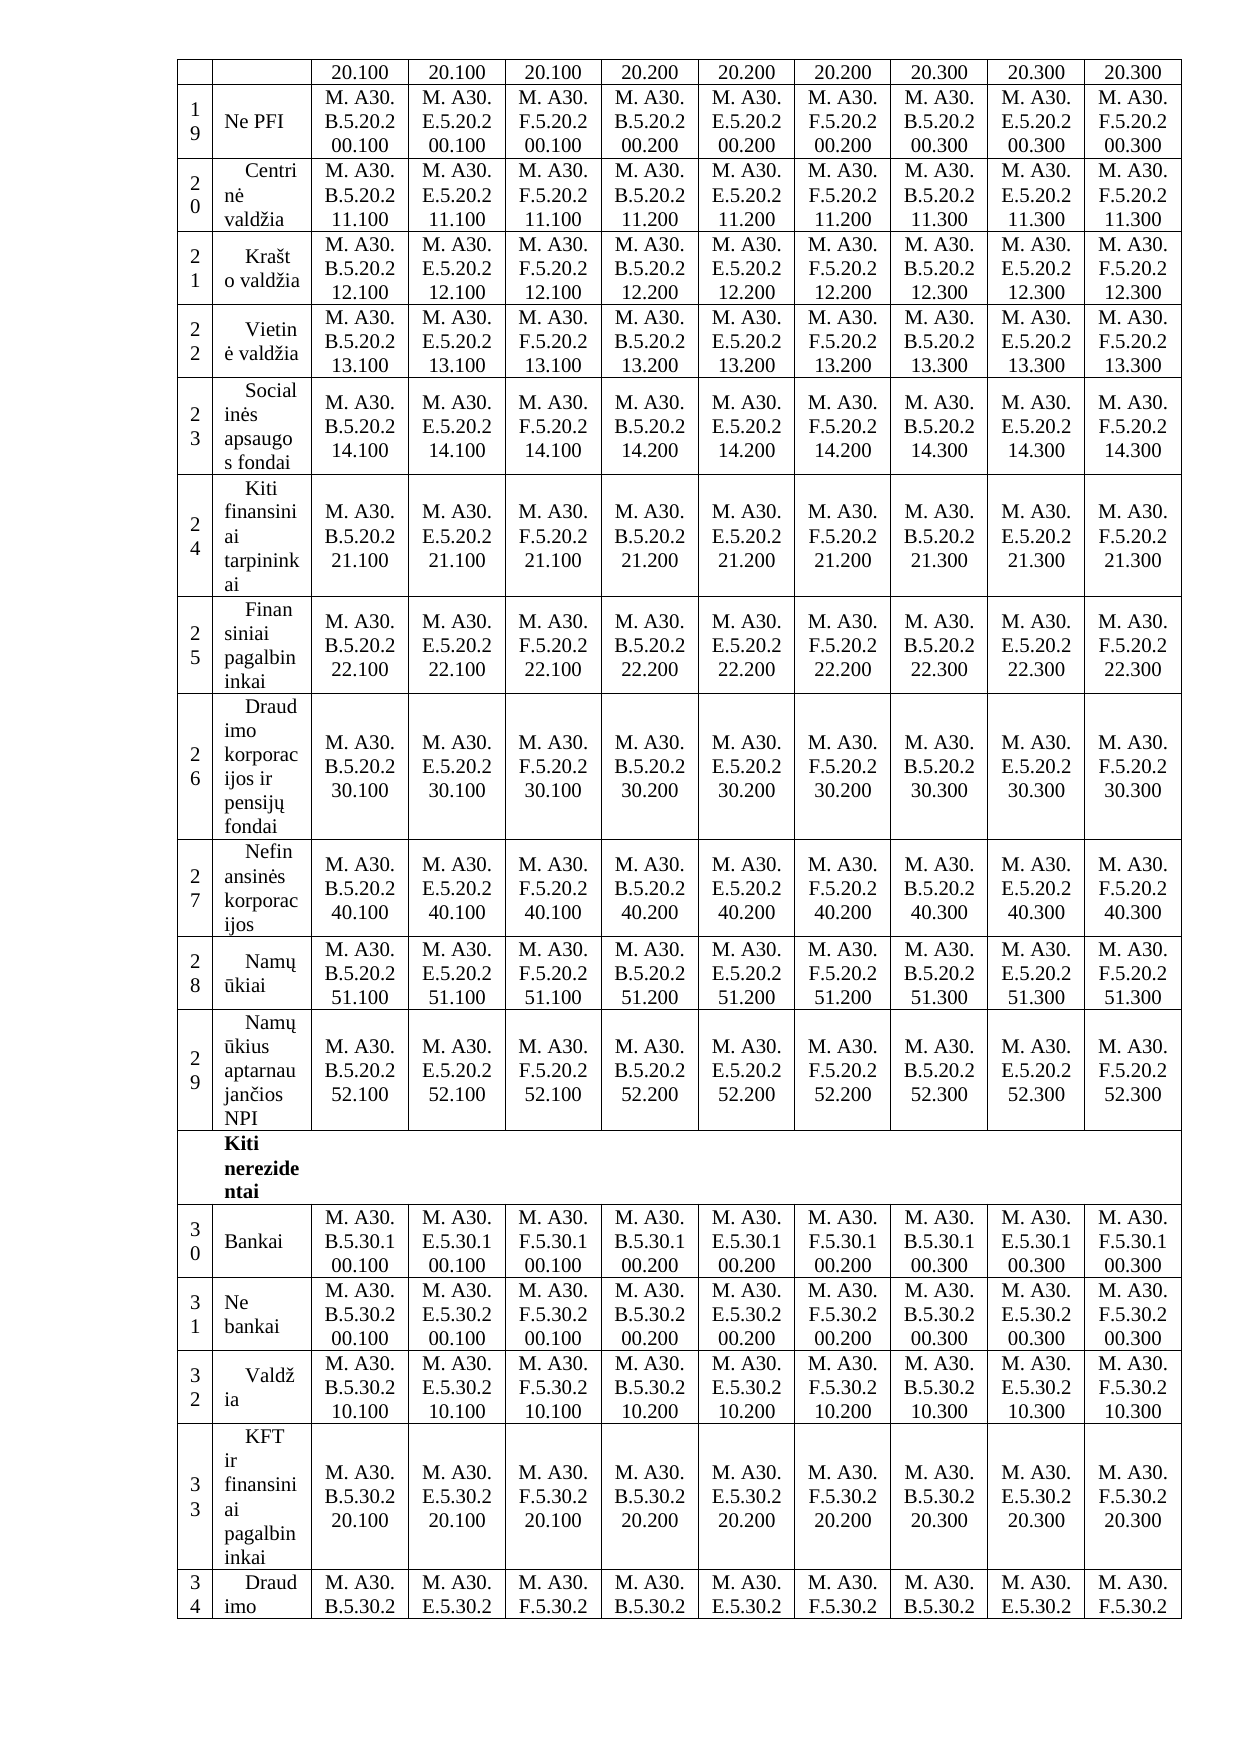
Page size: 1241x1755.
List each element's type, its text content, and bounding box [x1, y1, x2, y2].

table_cell M. A30. F.5.20.200.100 [506, 85, 601, 157]
table_cell M. A30. E.5.20.230.200 [699, 694, 794, 838]
table_cell 20 [178, 159, 212, 231]
table_cell M. A30. E.5.20.240.300 [988, 840, 1084, 936]
table_cell 24 [178, 475, 212, 596]
table_cell M. A30. F.5.20.200.300 [1085, 85, 1181, 157]
table_cell [178, 60, 212, 84]
table_cell M. A30. E.5.20.200.200 [699, 85, 794, 157]
table_cell M. A30. E.5.20.222.100 [409, 597, 505, 693]
table_cell M. A30. B.5.20.230.100 [312, 694, 408, 838]
table_cell M. A30. E.5.30.2 [699, 1570, 794, 1618]
table_cell M. A30. F.5.30.210.100 [506, 1351, 601, 1423]
table_cell M. A30. E.5.30.100.300 [988, 1205, 1084, 1277]
table_cell M. A30. B.5.30.220.200 [602, 1424, 698, 1569]
table_cell M. A30. E.5.30.200.100 [409, 1278, 505, 1350]
table_cell M. A30. E.5.30.200.300 [988, 1278, 1084, 1350]
table_cell Centrinė valdžia [213, 159, 311, 231]
table_cell 20.200 [699, 60, 794, 84]
table_cell 19 [178, 85, 212, 157]
table_cell M. A30. F.5.20.251.100 [506, 937, 601, 1009]
table_cell M. A30. E.5.20.251.100 [409, 937, 505, 1009]
table_cell 27 [178, 840, 212, 936]
table_cell M. A30. B.5.30.100.100 [312, 1205, 408, 1277]
table_cell [988, 1131, 1084, 1203]
table_cell M. A30. F.5.20.230.100 [506, 694, 601, 838]
table_cell M. A30. B.5.20.200.300 [891, 85, 987, 157]
table_cell M. A30. B.5.20.252.100 [312, 1010, 408, 1130]
table_cell Draudimo [213, 1570, 311, 1618]
table_cell M. A30. E.5.20.212.300 [988, 232, 1084, 304]
table_cell M. A30. E.5.30.100.200 [699, 1205, 794, 1277]
table_cell M. A30. B.5.30.2 [602, 1570, 698, 1618]
table_cell M. A30. E.5.20.230.300 [988, 694, 1084, 838]
table_cell 20.300 [1085, 60, 1181, 84]
table_cell M. A30. B.5.20.240.200 [602, 840, 698, 936]
table_cell M. A30. F.5.20.200.200 [795, 85, 890, 157]
table_cell Valdžia [213, 1351, 311, 1423]
table_cell 31 [178, 1278, 212, 1350]
table_cell M. A30. B.5.20.214.200 [602, 378, 698, 474]
table_cell M. A30. F.5.20.240.100 [506, 840, 601, 936]
table_cell M. A30. F.5.20.221.100 [506, 475, 601, 596]
table_cell M. A30. B.5.20.251.200 [602, 937, 698, 1009]
table_cell M. A30. F.5.30.220.300 [1085, 1424, 1181, 1569]
table_cell M. A30. E.5.20.252.200 [699, 1010, 794, 1130]
table_cell M. A30. B.5.30.210.100 [312, 1351, 408, 1423]
table_cell Namų ūkiai [213, 937, 311, 1009]
table_cell M. A30. E.5.20.214.300 [988, 378, 1084, 474]
table_cell M. A30. E.5.20.251.200 [699, 937, 794, 1009]
table_cell M. A30. F.5.20.240.300 [1085, 840, 1181, 936]
table_cell M. A30. B.5.20.212.100 [312, 232, 408, 304]
table_cell Socialinės apsaugos fondai [213, 378, 311, 474]
table_cell [213, 60, 311, 84]
table_cell 20.200 [602, 60, 698, 84]
table_cell M. A30. F.5.30.2 [795, 1570, 890, 1618]
table_cell Vietinė valdžia [213, 305, 311, 377]
table_cell M. A30. F.5.20.221.300 [1085, 475, 1181, 596]
table_cell Kiti finansiniai tarpininkai [213, 475, 311, 596]
table_cell M. A30. B.5.20.211.200 [602, 159, 698, 231]
table_cell Nefinansinės korporacijos [213, 840, 311, 936]
table_cell [409, 1131, 505, 1203]
table_cell M. A30. B.5.30.200.100 [312, 1278, 408, 1350]
table_cell M. A30. B.5.20.200.200 [602, 85, 698, 157]
table_cell [1085, 1131, 1181, 1203]
table_cell 26 [178, 694, 212, 838]
table_cell M. A30. B.5.20.211.100 [312, 159, 408, 231]
table_cell M. A30. E.5.20.214.200 [699, 378, 794, 474]
table_cell Namų ūkius aptarnaujančios NPI [213, 1010, 311, 1130]
table_cell M. A30. B.5.30.100.300 [891, 1205, 987, 1277]
table_cell M. A30. B.5.20.251.300 [891, 937, 987, 1009]
table_cell 28 [178, 937, 212, 1009]
table_cell M. A30. B.5.30.200.300 [891, 1278, 987, 1350]
table_cell M. A30. F.5.30.210.300 [1085, 1351, 1181, 1423]
table_cell M. A30. F.5.30.200.300 [1085, 1278, 1181, 1350]
table_cell M. A30. F.5.20.230.300 [1085, 694, 1181, 838]
table_cell M. A30. F.5.20.252.100 [506, 1010, 601, 1130]
table_cell M. A30. B.5.30.2 [891, 1570, 987, 1618]
table_cell M. A30. F.5.20.211.200 [795, 159, 890, 231]
table_cell M. A30. E.5.20.221.300 [988, 475, 1084, 596]
table_cell M. A30. E.5.20.240.200 [699, 840, 794, 936]
table_cell Draudimo korporacijos ir pensijų fondai [213, 694, 311, 838]
table_cell M. A30. E.5.30.210.200 [699, 1351, 794, 1423]
table_cell 20.300 [988, 60, 1084, 84]
table_cell M. A30. E.5.30.100.100 [409, 1205, 505, 1277]
table_cell M. A30. E.5.20.213.300 [988, 305, 1084, 377]
table_cell M. A30. B.5.20.212.300 [891, 232, 987, 304]
table_cell M. A30. F.5.30.100.300 [1085, 1205, 1181, 1277]
table_cell M. A30. E.5.30.220.100 [409, 1424, 505, 1569]
table_cell M. A30. F.5.20.214.100 [506, 378, 601, 474]
table_cell M. A30. F.5.30.220.100 [506, 1424, 601, 1569]
table_cell M. A30. B.5.20.221.300 [891, 475, 987, 596]
table_cell M. A30. F.5.20.240.200 [795, 840, 890, 936]
table_cell M. A30. B.5.20.214.100 [312, 378, 408, 474]
table_cell M. A30. F.5.30.2 [1085, 1570, 1181, 1618]
table_cell M. A30. B.5.20.240.300 [891, 840, 987, 936]
table_cell M. A30. B.5.20.222.100 [312, 597, 408, 693]
table_cell M. A30. B.5.30.220.100 [312, 1424, 408, 1569]
table_cell M. A30. E.5.20.221.200 [699, 475, 794, 596]
table_cell [505, 1131, 601, 1203]
table_cell M. A30. F.5.20.222.200 [795, 597, 890, 693]
table_cell M. A30. E.5.30.2 [409, 1570, 505, 1618]
table_cell 34 [178, 1570, 212, 1618]
table_cell M. A30. F.5.20.222.300 [1085, 597, 1181, 693]
table_cell Ne PFI [213, 85, 311, 157]
table_cell Finansiniai pagalbininkai [213, 597, 311, 693]
table_cell [601, 1131, 698, 1203]
table_cell M. A30. F.5.30.220.200 [795, 1424, 890, 1569]
table_cell M. A30. F.5.20.230.200 [795, 694, 890, 838]
table_cell M. A30. B.5.30.100.200 [602, 1205, 698, 1277]
table_cell M. A30. E.5.20.221.100 [409, 475, 505, 596]
table_cell M. A30. F.5.20.212.100 [506, 232, 601, 304]
table_cell M. A30. E.5.20.211.200 [699, 159, 794, 231]
table_cell 21 [178, 232, 212, 304]
table_cell M. A30. F.5.20.251.300 [1085, 937, 1181, 1009]
table_cell [698, 1131, 795, 1203]
table_cell M. A30. F.5.20.252.300 [1085, 1010, 1181, 1130]
table_cell M. A30. F.5.20.251.200 [795, 937, 890, 1009]
table_cell M. A30. F.5.30.210.200 [795, 1351, 890, 1423]
table_cell 20.100 [506, 60, 601, 84]
table_cell M. A30. E.5.20.212.100 [409, 232, 505, 304]
table_cell Ne bankai [213, 1278, 311, 1350]
table_cell M. A30. B.5.20.222.300 [891, 597, 987, 693]
table_cell M. A30. B.5.20.230.200 [602, 694, 698, 838]
table_cell M. A30. B.5.20.213.300 [891, 305, 987, 377]
table_cell M. A30. F.5.30.200.100 [506, 1278, 601, 1350]
table_cell M. A30. F.5.20.222.100 [506, 597, 601, 693]
table_cell [311, 1131, 408, 1203]
table_cell 29 [178, 1010, 212, 1130]
table_cell M. A30. F.5.20.213.300 [1085, 305, 1181, 377]
table_cell [178, 1131, 213, 1203]
table_cell M. A30. E.5.20.213.200 [699, 305, 794, 377]
table_cell M. A30. E.5.20.251.300 [988, 937, 1084, 1009]
table_cell M. A30. F.5.20.214.300 [1085, 378, 1181, 474]
table_cell [891, 1131, 988, 1203]
table_cell [795, 1131, 891, 1203]
table_cell M. A30. F.5.20.252.200 [795, 1010, 890, 1130]
table_cell M. A30. F.5.20.221.200 [795, 475, 890, 596]
table_cell M. A30. B.5.20.251.100 [312, 937, 408, 1009]
table_cell M. A30. E.5.30.210.100 [409, 1351, 505, 1423]
table_cell M. A30. E.5.20.252.300 [988, 1010, 1084, 1130]
table_cell M. A30. B.5.30.210.300 [891, 1351, 987, 1423]
table_cell 25 [178, 597, 212, 693]
table_cell M. A30. F.5.20.214.200 [795, 378, 890, 474]
table_cell M. A30. E.5.30.220.200 [699, 1424, 794, 1569]
table_cell M. A30. F.5.30.200.200 [795, 1278, 890, 1350]
table_cell M. A30. B.5.30.210.200 [602, 1351, 698, 1423]
table_cell 20.100 [312, 60, 408, 84]
table_cell M. A30. B.5.20.240.100 [312, 840, 408, 936]
table_cell M. A30. E.5.20.211.100 [409, 159, 505, 231]
table_cell M. A30. B.5.20.252.200 [602, 1010, 698, 1130]
table_cell M. A30. B.5.20.221.200 [602, 475, 698, 596]
table_cell M. A30. F.5.20.212.300 [1085, 232, 1181, 304]
table_cell M. A30. F.5.30.2 [506, 1570, 601, 1618]
table_cell M. A30. F.5.20.212.200 [795, 232, 890, 304]
table_cell M. A30. B.5.20.221.100 [312, 475, 408, 596]
table_cell 20.300 [891, 60, 987, 84]
table_cell 32 [178, 1351, 212, 1423]
table_cell M. A30. B.5.20.200.100 [312, 85, 408, 157]
table_cell M. A30. E.5.20.214.100 [409, 378, 505, 474]
table_cell M. A30. B.5.20.214.300 [891, 378, 987, 474]
table_cell Kiti nerezidentai [213, 1131, 311, 1203]
table_cell M. A30. E.5.30.200.200 [699, 1278, 794, 1350]
table_cell M. A30. E.5.20.200.300 [988, 85, 1084, 157]
table_cell KFT ir finansiniai pagalbininkai [213, 1424, 311, 1569]
table_cell M. A30. B.5.20.213.200 [602, 305, 698, 377]
table_cell M. A30. B.5.30.200.200 [602, 1278, 698, 1350]
table_cell M. A30. E.5.20.212.200 [699, 232, 794, 304]
table_cell M. A30. E.5.20.222.200 [699, 597, 794, 693]
table_cell 20.100 [409, 60, 505, 84]
table_cell M. A30. E.5.30.220.300 [988, 1424, 1084, 1569]
table_cell M. A30. B.5.20.212.200 [602, 232, 698, 304]
table_cell M. A30. F.5.20.213.100 [506, 305, 601, 377]
table_cell M. A30. E.5.20.230.100 [409, 694, 505, 838]
table_cell 20.200 [795, 60, 890, 84]
table_cell M. A30. B.5.30.2 [312, 1570, 408, 1618]
table_cell M. A30. B.5.20.222.200 [602, 597, 698, 693]
table_cell M. A30. F.5.20.211.100 [506, 159, 601, 231]
table_cell M. A30. B.5.30.220.300 [891, 1424, 987, 1569]
table_cell M. A30. E.5.20.213.100 [409, 305, 505, 377]
table_cell 33 [178, 1424, 212, 1569]
table_cell 23 [178, 378, 212, 474]
table_cell M. A30. B.5.20.213.100 [312, 305, 408, 377]
table_cell M. A30. E.5.20.240.100 [409, 840, 505, 936]
table_cell M. A30. F.5.30.100.100 [506, 1205, 601, 1277]
table_cell M. A30. B.5.20.230.300 [891, 694, 987, 838]
table_cell M. A30. B.5.20.252.300 [891, 1010, 987, 1130]
table_cell Krašto valdžia [213, 232, 311, 304]
table_cell M. A30. E.5.30.210.300 [988, 1351, 1084, 1423]
table_cell M. A30. E.5.20.211.300 [988, 159, 1084, 231]
table_cell M. A30. F.5.20.213.200 [795, 305, 890, 377]
table_cell M. A30. E.5.20.252.100 [409, 1010, 505, 1130]
table_cell M. A30. F.5.20.211.300 [1085, 159, 1181, 231]
table_cell M. A30. F.5.30.100.200 [795, 1205, 890, 1277]
table_cell 30 [178, 1205, 212, 1277]
table_cell M. A30. E.5.20.222.300 [988, 597, 1084, 693]
table_cell M. A30. E.5.30.2 [988, 1570, 1084, 1618]
table_cell M. A30. E.5.20.200.100 [409, 85, 505, 157]
table_cell 22 [178, 305, 212, 377]
table_cell M. A30. B.5.20.211.300 [891, 159, 987, 231]
table_cell Bankai [213, 1205, 311, 1277]
